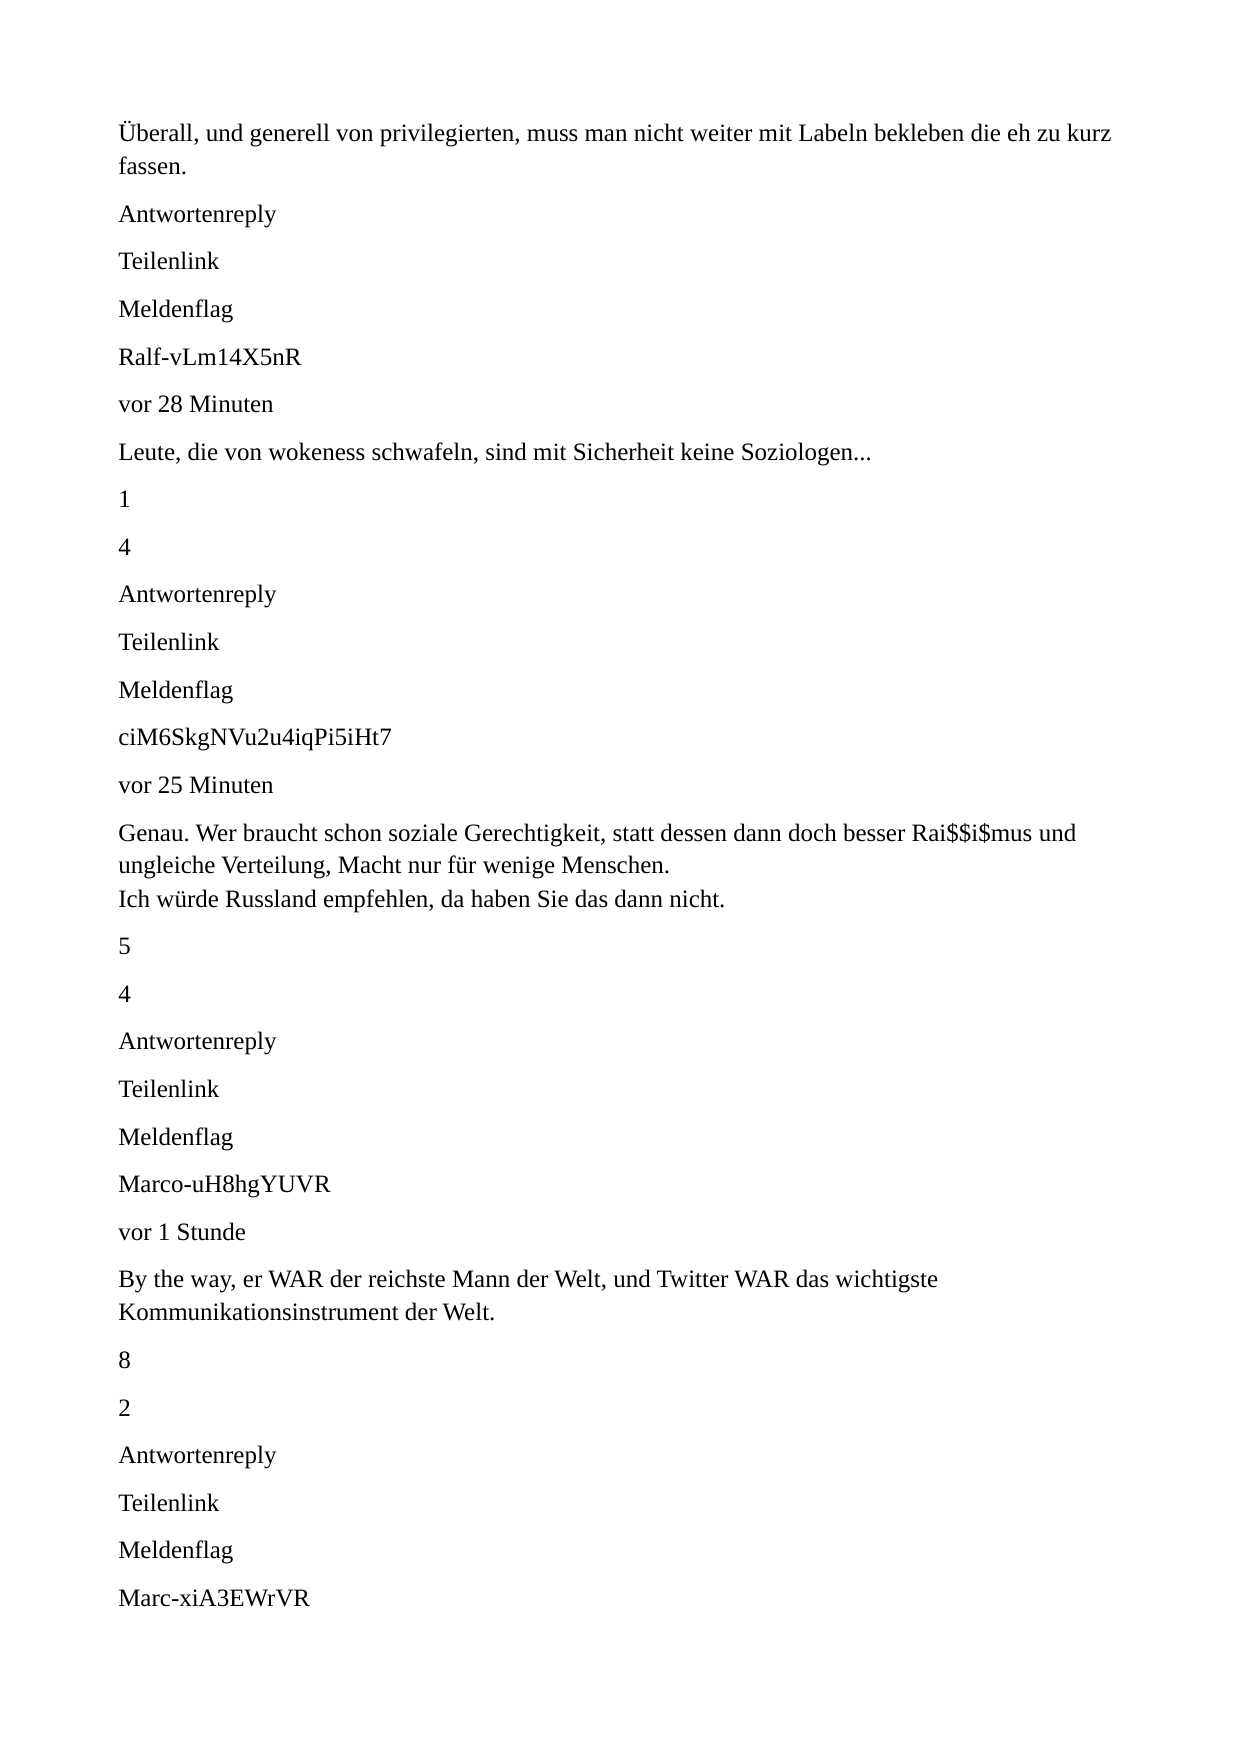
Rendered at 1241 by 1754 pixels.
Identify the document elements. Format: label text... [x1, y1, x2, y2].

text Antwortenreply [118, 1440, 1122, 1469]
text By the way, er WAR der reichste Mann der Welt, und Twitter WAR das wichtigste Kommunikationsinstrument der Welt. [118, 1264, 1122, 1326]
text Teilenlink [118, 627, 1122, 656]
text 5 [118, 931, 1122, 960]
text Meldenflag [118, 675, 1122, 703]
text Antwortenreply [118, 579, 1122, 608]
text 4 [118, 979, 1122, 1008]
text Marc-xiA3EWrVR [118, 1583, 1122, 1612]
text Meldenflag [118, 1122, 1122, 1150]
text Teilenlink [118, 246, 1122, 275]
text Meldenflag [118, 294, 1122, 323]
text vor 1 Stunde [118, 1217, 1122, 1246]
text Überall, und generell von privilegierten, muss man nicht weiter mit Labeln bekleben die eh zu kurz fassen. [118, 118, 1122, 180]
text 8 [118, 1345, 1122, 1374]
text ciM6SkgNVu2u4iqPi5iHt7 [118, 722, 1122, 751]
text vor 28 Minuten [118, 389, 1122, 418]
text Teilenlink [118, 1488, 1122, 1517]
text Teilenlink [118, 1074, 1122, 1103]
text Genau. Wer braucht schon soziale Gerechtigkeit, statt dessen dann doch besser Rai$$i$mus und ungleiche Verteilung, Macht nur für wenige Menschen. Ich würde Russland empfehlen, da haben Sie das dann nicht. [118, 818, 1122, 912]
text Meldenflag [118, 1536, 1122, 1564]
text vor 25 Minuten [118, 770, 1122, 799]
text 4 [118, 532, 1122, 561]
text Ralf-vLm14X5nR [118, 342, 1122, 370]
text Antwortenreply [118, 199, 1122, 227]
text Marco-uH8hgYUVR [118, 1169, 1122, 1198]
text Leute, die von wokeness schwafeln, sind mit Sicherheit keine Soziologen... [118, 437, 1122, 466]
text 1 [118, 484, 1122, 513]
text Antwortenreply [118, 1026, 1122, 1055]
text 2 [118, 1393, 1122, 1421]
